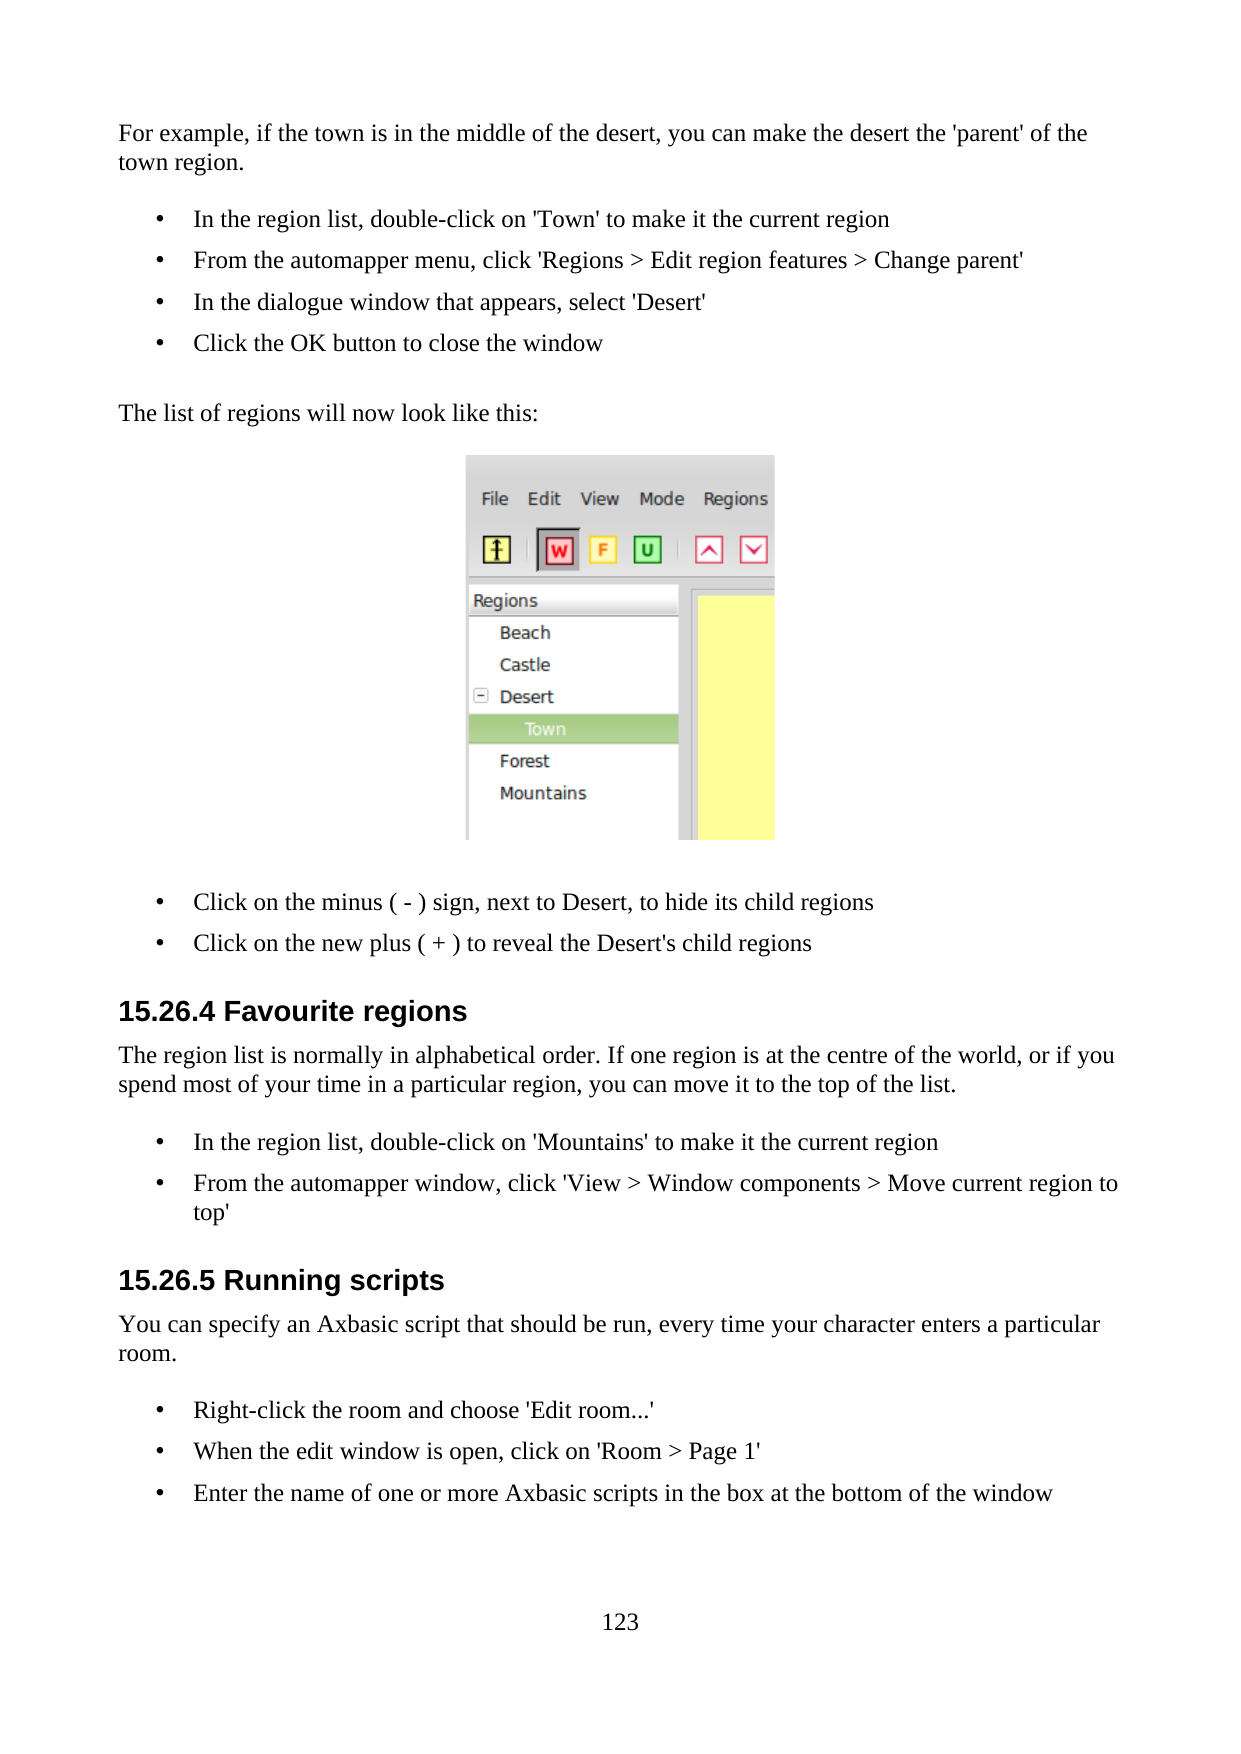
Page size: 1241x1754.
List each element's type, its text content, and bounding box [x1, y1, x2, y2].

list Right-click the room and choose 'Edit room...' [156, 1395, 1122, 1424]
list Click the OK button to close the window [156, 328, 1122, 357]
subtitle 15.26.5 Running scripts [118, 1263, 1122, 1296]
text For example, if the town is in the middle of the desert, you can make the desert the 'parent' of the town region. [118, 118, 1122, 176]
list From the automapper window, click 'View > Window components > Move current region to top' [156, 1168, 1122, 1225]
text You can specify an Axbasic script that should be run, every time your character enters a particular room. [118, 1309, 1122, 1366]
list Click on the new plus ( + ) to reveal the Desert's child regions [156, 928, 1122, 957]
text The list of regions will now look like this: [118, 398, 1122, 427]
list In the region list, double-click on 'Mountains' to make it the current region [156, 1127, 1122, 1155]
list In the region list, double-click on 'Town' to make it the current region [156, 204, 1122, 233]
list When the edit window is open, click on 'Room > Page 1' [156, 1436, 1122, 1465]
list From the automapper menu, click 'Regions > Edit region features > Change parent' [156, 246, 1122, 274]
subtitle 15.26.4 Favourite regions [118, 994, 1122, 1028]
text The region list is normally in alphabetical order. If one region is at the centre of the world, or if you spend most of your time in a particular region, you can move it to the top of the list. [118, 1040, 1122, 1098]
list Enter the name of one or more Axbasic scripts in the box at the bottom of the window [156, 1478, 1122, 1506]
list In the dialogue window that appears, select 'Desert' [156, 287, 1122, 316]
picture [465, 455, 775, 840]
list Click on the minus ( - ) sign, next to Desert, to hide its child regions [156, 887, 1122, 916]
